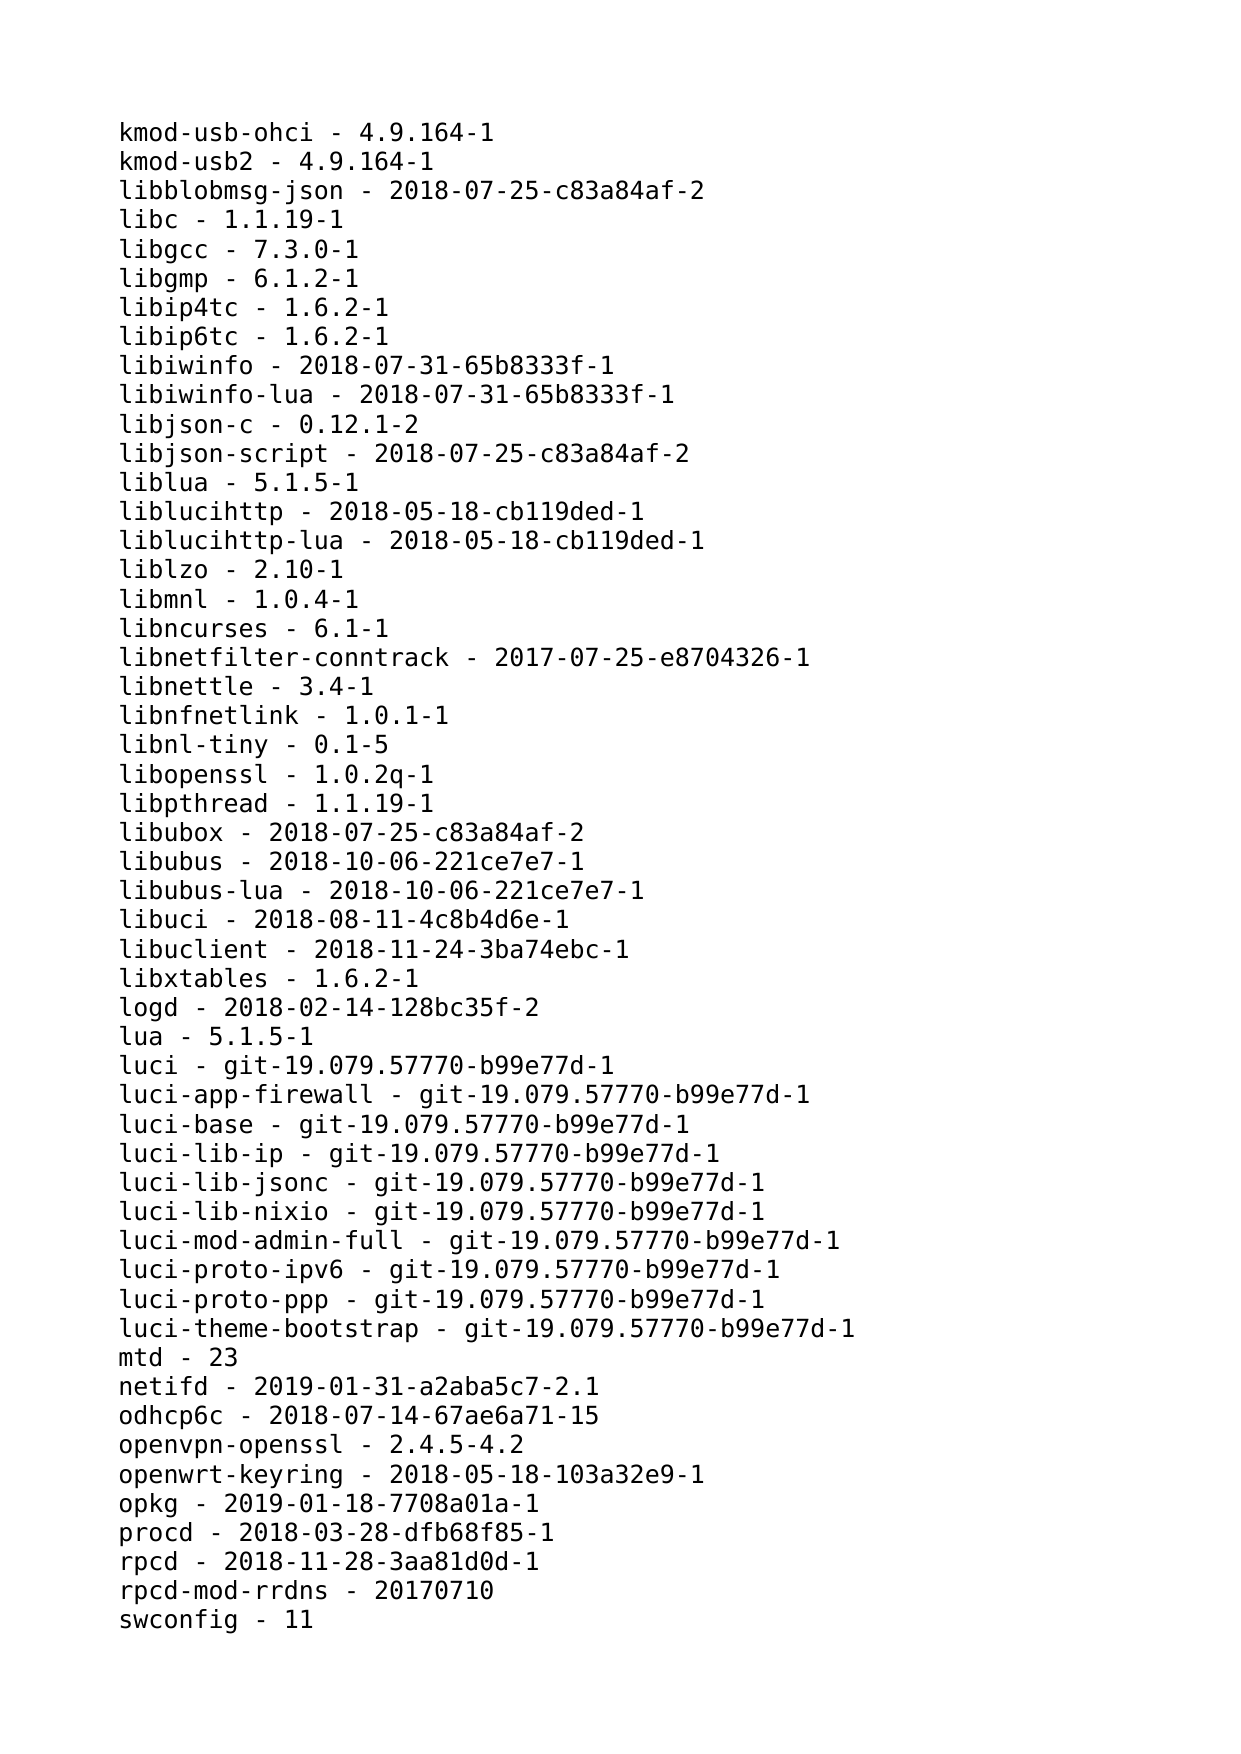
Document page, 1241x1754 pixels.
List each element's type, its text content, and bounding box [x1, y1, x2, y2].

text kmod-usb-ohci - 4.9.164-1 kmod-usb2 - 4.9.164-1 libblobmsg-json - 2018-07-25-c83a84af-2 libc - 1.1.19-1 libgcc - 7.3.0-1 libgmp - 6.1.2-1 libip4tc - 1.6.2-1 libip6tc - 1.6.2-1 libiwinfo - 2018-07-31-65b8333f-1 libiwinfo-lua - 2018-07-31-65b8333f-1 libjson-c - 0.12.1-2 libjson-script - 2018-07-25-c83a84af-2 liblua - 5.1.5-1 liblucihttp - 2018-05-18-cb119ded-1 liblucihttp-lua - 2018-05-18-cb119ded-1 liblzo - 2.10-1 libmnl - 1.0.4-1 libncurses - 6.1-1 libnetfilter-conntrack - 2017-07-25-e8704326-1 libnettle - 3.4-1 libnfnetlink - 1.0.1-1 libnl-tiny - 0.1-5 libopenssl - 1.0.2q-1 libpthread - 1.1.19-1 libubox - 2018-07-25-c83a84af-2 libubus - 2018-10-06-221ce7e7-1 libubus-lua - 2018-10-06-221ce7e7-1 libuci - 2018-08-11-4c8b4d6e-1 libuclient - 2018-11-24-3ba74ebc-1 libxtables - 1.6.2-1 logd - 2018-02-14-128bc35f-2 lua - 5.1.5-1 luci - git-19.079.57770-b99e77d-1 luci-app-firewall - git-19.079.57770-b99e77d-1 luci-base - git-19.079.57770-b99e77d-1 luci-lib-ip - git-19.079.57770-b99e77d-1 luci-lib-jsonc - git-19.079.57770-b99e77d-1 luci-lib-nixio - git-19.079.57770-b99e77d-1 luci-mod-admin-full - git-19.079.57770-b99e77d-1 luci-proto-ipv6 - git-19.079.57770-b99e77d-1 luci-proto-ppp - git-19.079.57770-b99e77d-1 luci-theme-bootstrap - git-19.079.57770-b99e77d-1 mtd - 23 netifd - 2019-01-31-a2aba5c7-2.1 odhcp6c - 2018-07-14-67ae6a71-15 openvpn-openssl - 2.4.5-4.2 openwrt-keyring - 2018-05-18-103a32e9-1 opkg - 2019-01-18-7708a01a-1 procd - 2018-03-28-dfb68f85-1 rpcd - 2018-11-28-3aa81d0d-1 rpcd-mod-rrdns - 20170710 swconfig - 11 [118, 118, 1122, 1635]
